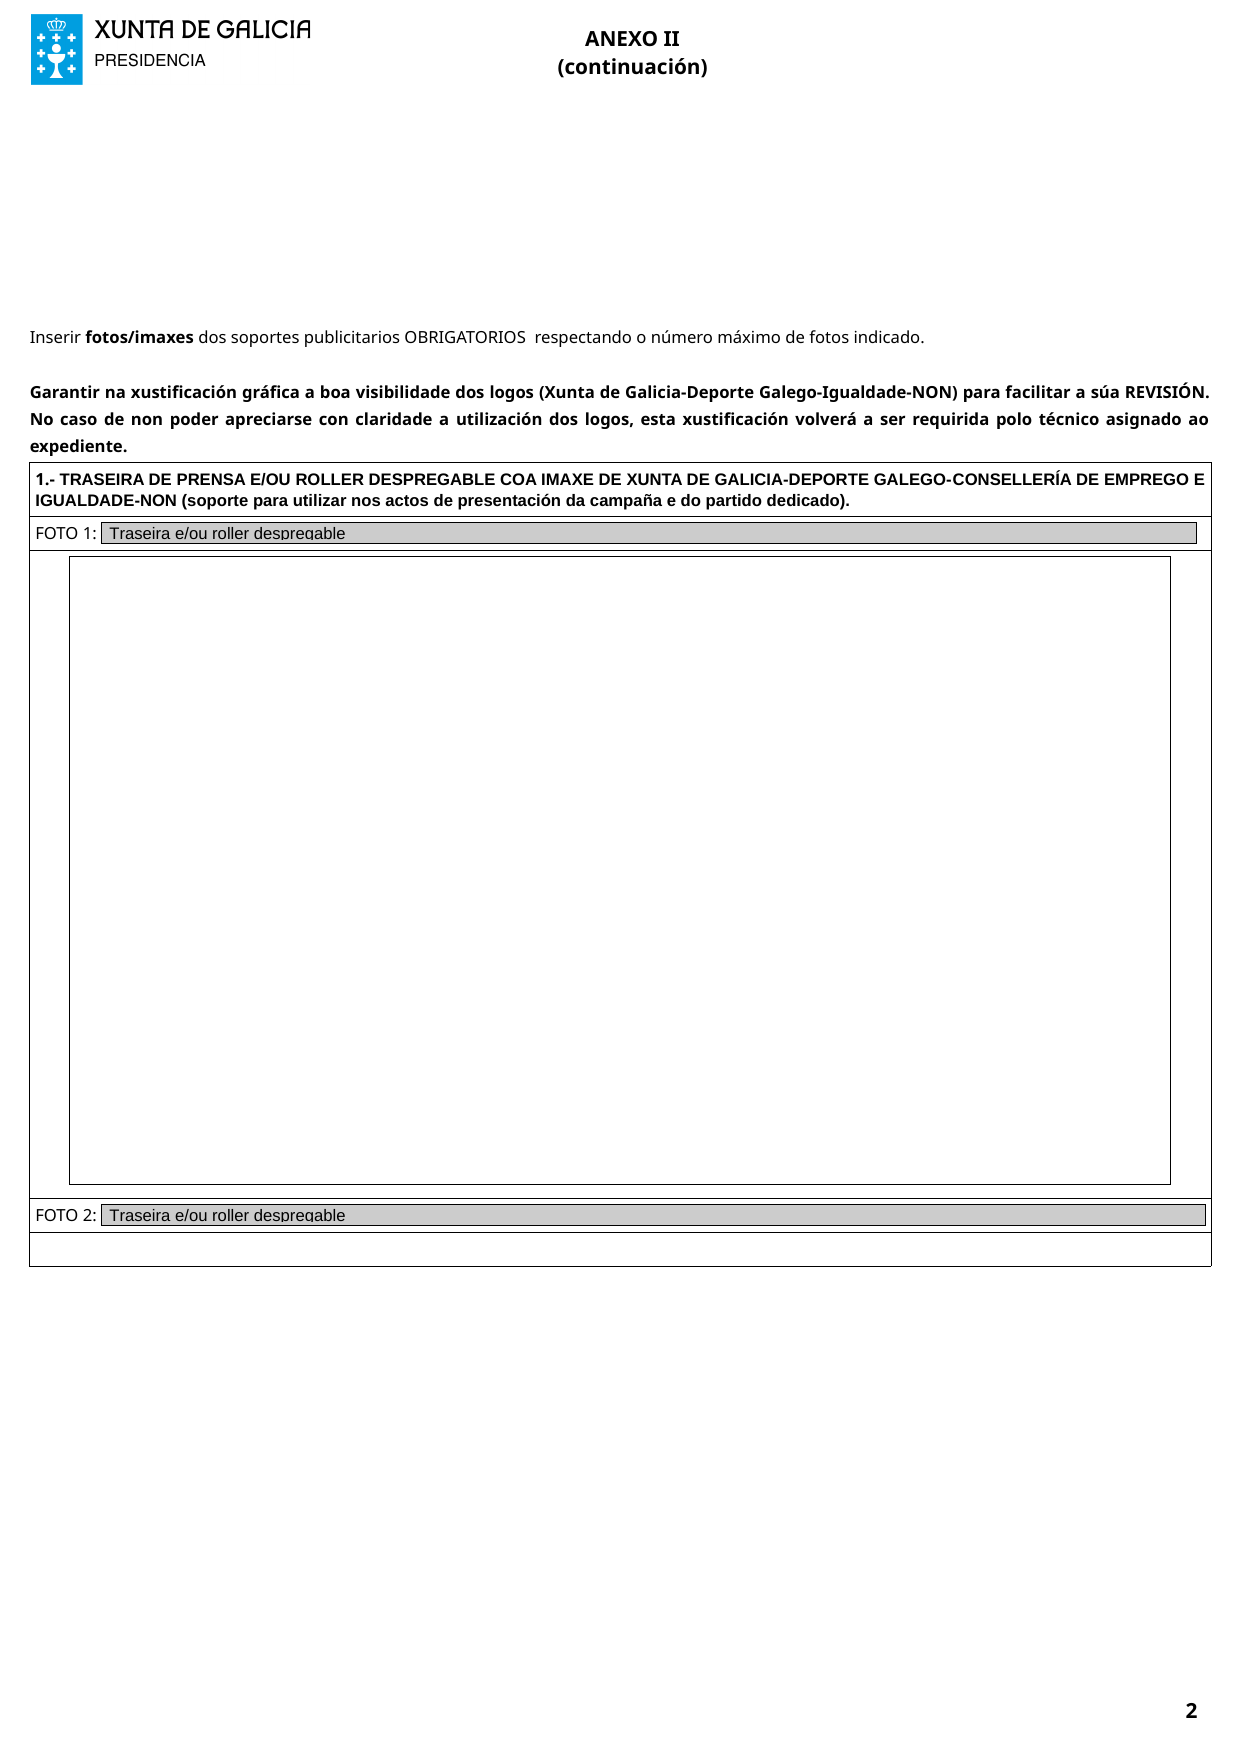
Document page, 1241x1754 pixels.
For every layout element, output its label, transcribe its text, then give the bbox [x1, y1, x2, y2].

picture [38, 50, 44, 57]
picture [68, 34, 75, 41]
table_cell FOTO 1: [30, 517, 1211, 550]
picture [68, 65, 75, 72]
picture [48, 55, 64, 77]
table_cell [30, 551, 1211, 1198]
picture [68, 50, 75, 57]
table_cell FOTO 2: [30, 1199, 1211, 1232]
picture [53, 45, 60, 52]
text Garantir na xustificación gráfica a boa visibilidade dos logos (Xunta de Galicia-Deporte Galego-Igualdade-NON) para facilitar a súa REVISIÓN. No caso de non poder apreciarse con claridade a utilización dos logos, esta xustificación volverá a ser requirida polo técnico asignado ao expediente. [29, 381, 1211, 458]
picture [53, 34, 60, 41]
text Inserir fotos/imaxes dos soportes publicitarios OBRIGATORIOS respectando o número máximo de fotos indicado. [29, 326, 1211, 349]
table_cell [30, 1233, 1211, 1266]
table_header 1.- TRASEIRA DE PRENSA E/OU ROLLER DESPREGABLE COA IMAXE DE XUNTA DE GALICIA-DEPORTE GALEGO-CONSELLERÍA DE EMPREGO E IGUALDADE-NON (soporte para utilizar nos actos de presentación da campaña e do partido dedicado). [30, 463, 1211, 516]
picture [83, 14, 311, 85]
picture [38, 34, 45, 41]
picture [38, 65, 45, 72]
